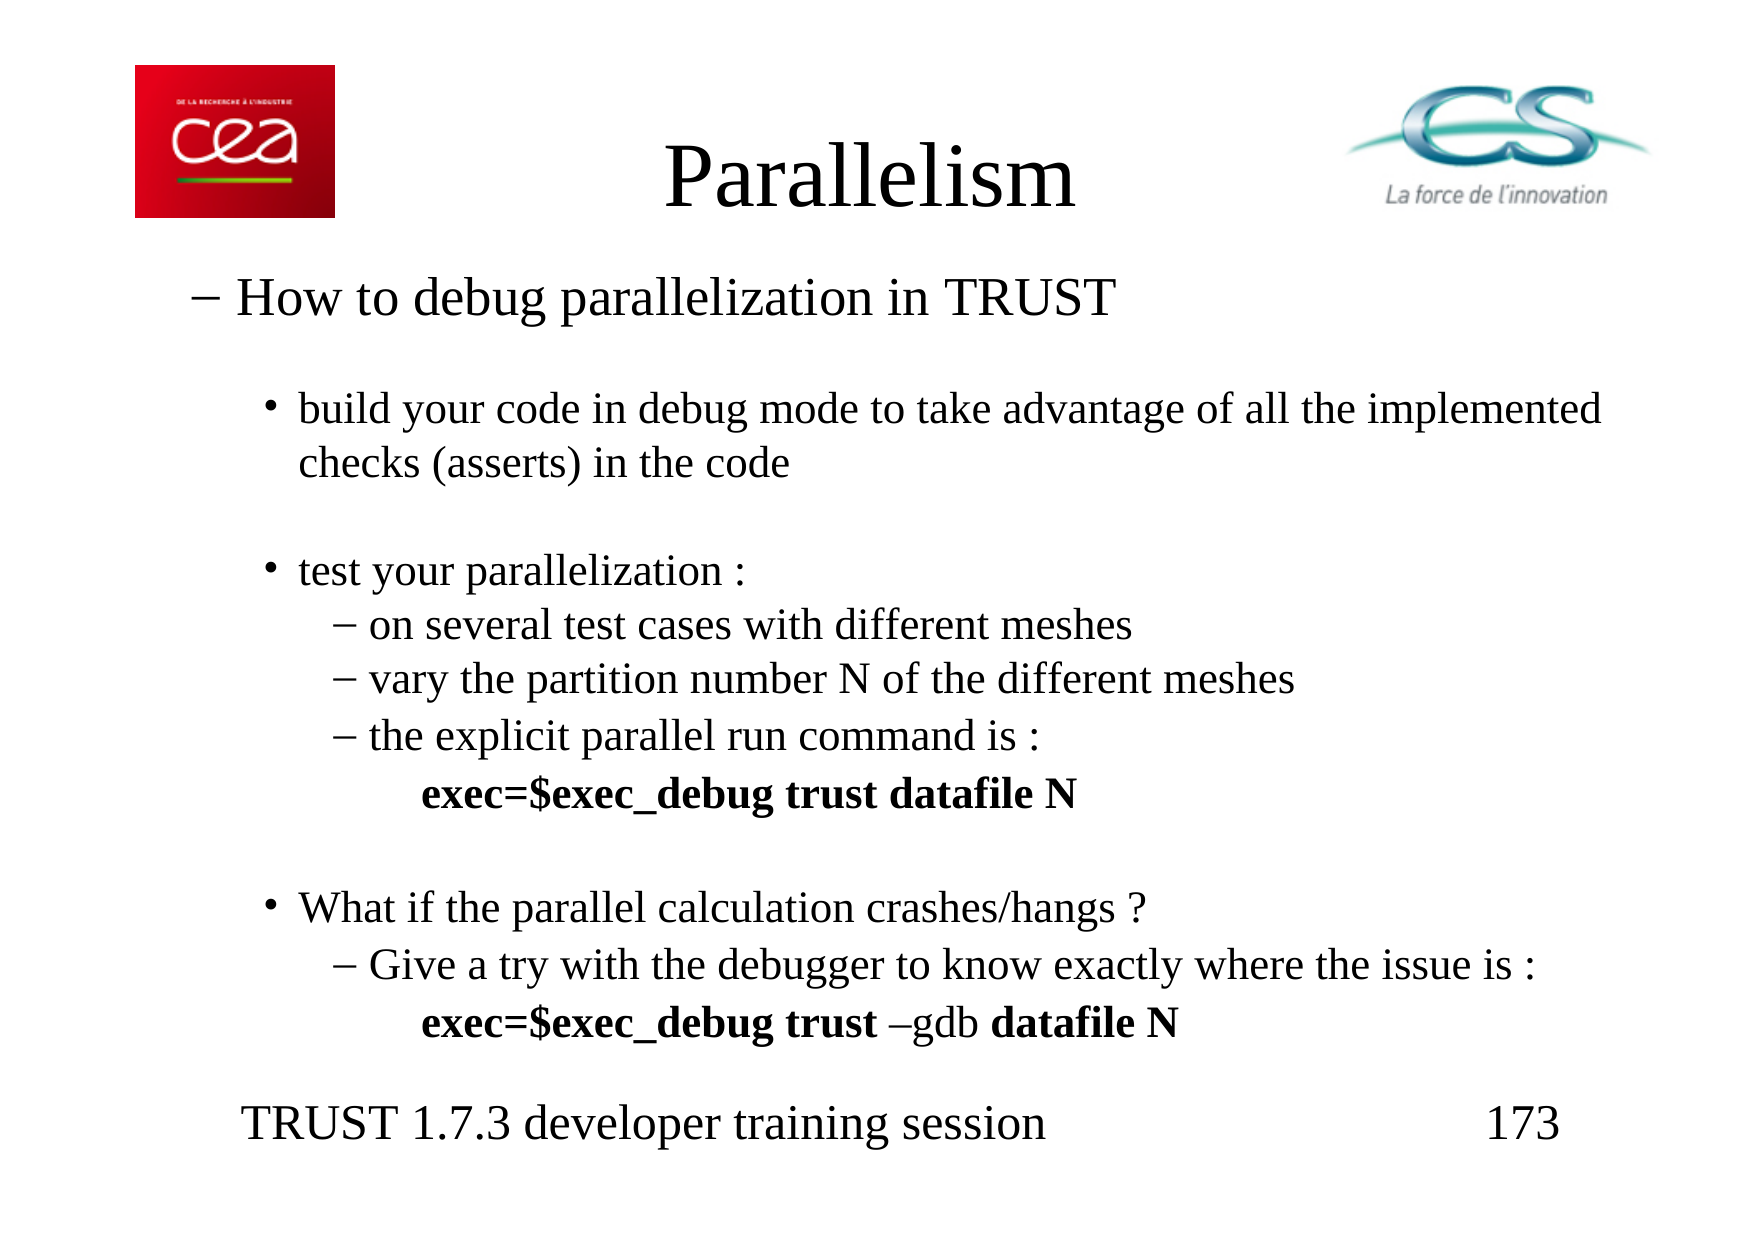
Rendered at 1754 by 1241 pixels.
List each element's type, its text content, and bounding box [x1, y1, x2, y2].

picture [135, 65, 195, 218]
text_box How to debug parallelization in TRUST build your code in debug mode to take advantage of all the implemented checks (asserts) in the code test your parallelization : on several test cases with different meshes vary the partition number N of the different meshes the explicit parallel run command is : exec=$exec_debug trust datafile N What if the parallel calculation crashes/hangs ? Give a try with the debugger to know exactly where the issue is : exec=$exec_debug trust –gdb datafile N [106, 253, 1681, 1063]
title Parallelism [195, 44, 1546, 253]
picture [1546, 73, 1662, 218]
